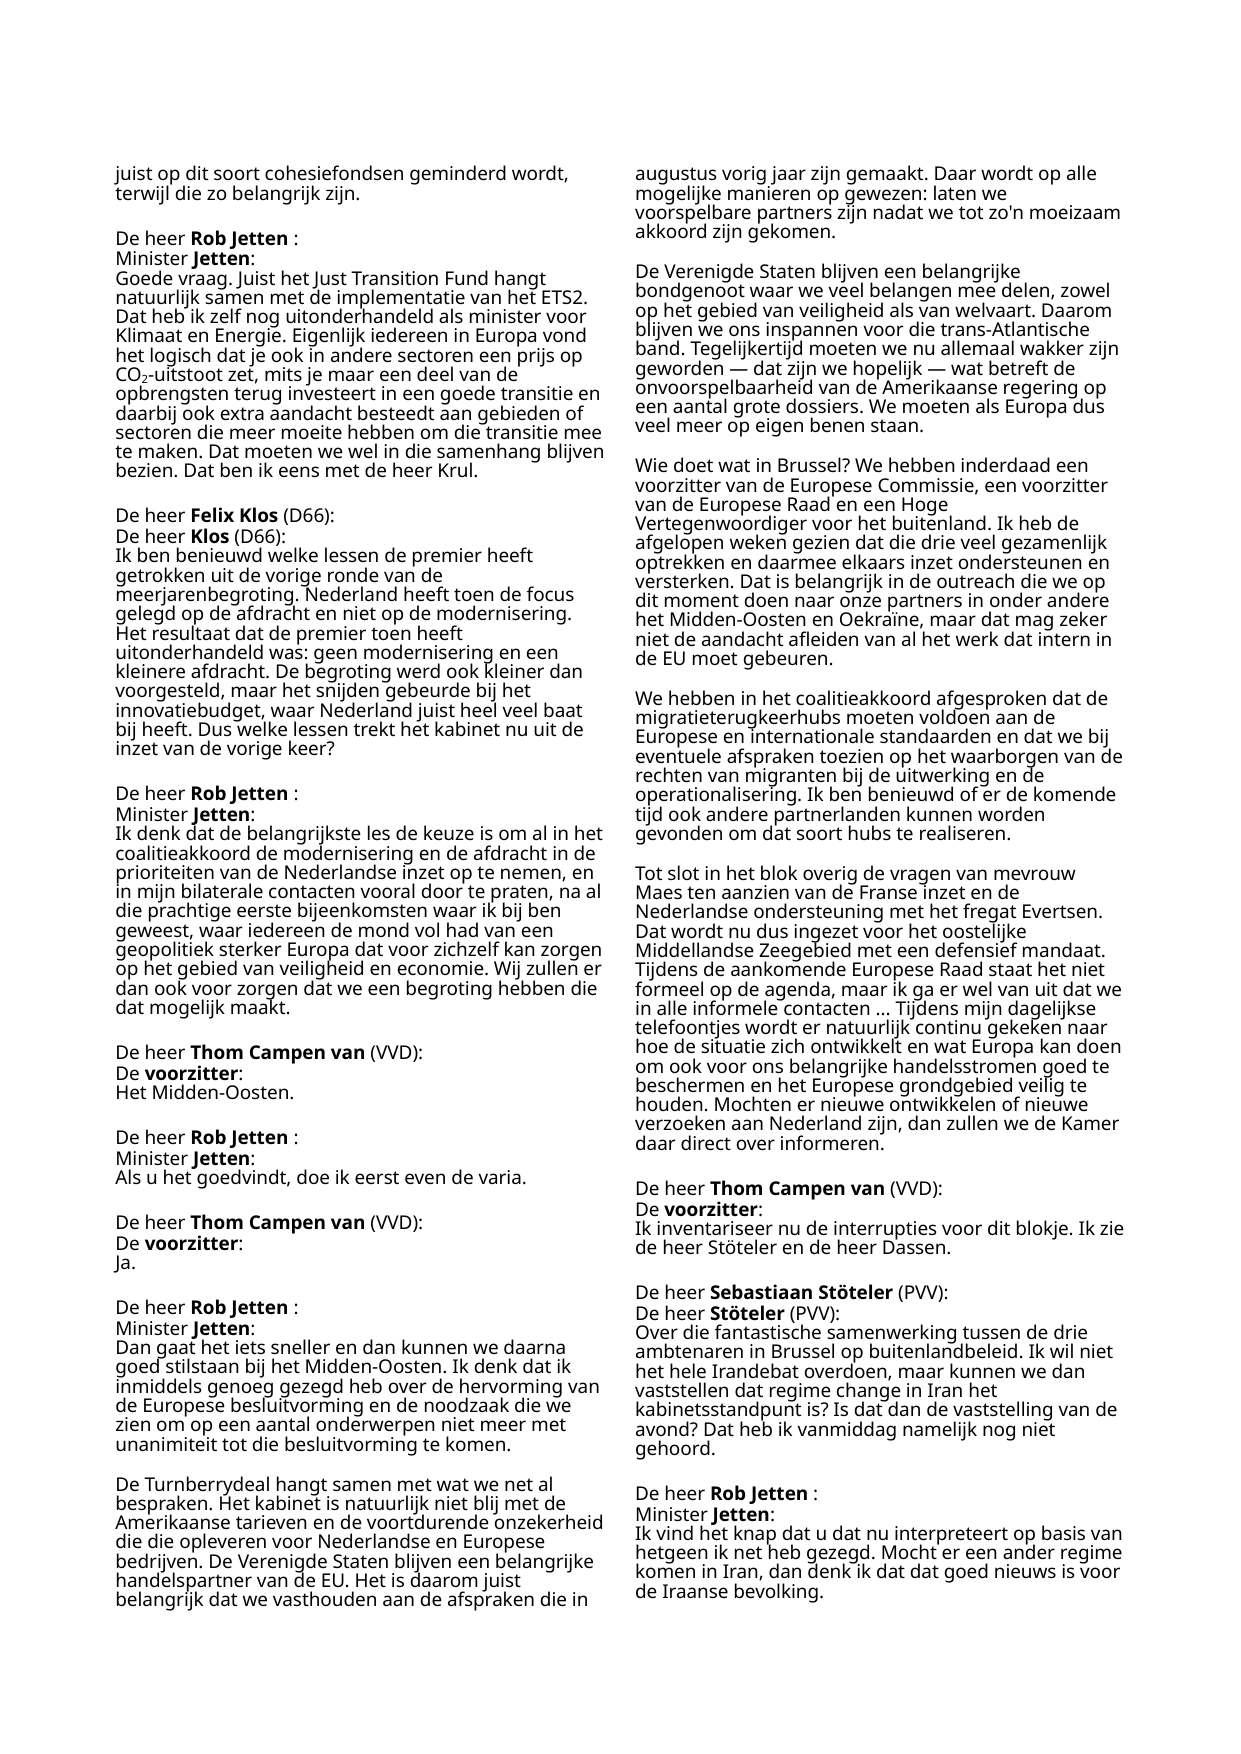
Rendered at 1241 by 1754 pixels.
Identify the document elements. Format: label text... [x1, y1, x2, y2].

text De heer Rob Jetten : [115, 1124, 605, 1150]
text De heer Felix Klos (D66): [115, 502, 605, 528]
text De heer Rob Jetten : [635, 1480, 1125, 1506]
text Als u het goedvindt, doe ik eerst even de varia. [115, 1169, 605, 1188]
text De voorzitter: [115, 1064, 605, 1084]
text De heer Thom Campen van (VVD): [635, 1175, 1125, 1201]
text De heer Rob Jetten : [115, 225, 605, 250]
text Minister Jetten: [115, 806, 605, 825]
text Ik inventariseer nu de interrupties voor dit blokje. Ik zie de heer Stöteler en de heer Dassen. [635, 1220, 1125, 1258]
text Ik denk dat de belangrijkste les de keuze is om al in het coalitieakkoord de modernisering en de afdracht in de prioriteiten van de Nederlandse inzet op te nemen, en in mijn bilaterale contacten vooral door te praten, na al die prachtige eerste bijeenkomsten waar ik bij ben geweest, waar iedereen de mond vol had van een geopolitiek sterker Europa dat voor zichzelf kan zorgen op het gebied van veiligheid en economie. Wij zullen er dan ook voor zorgen dat we een begroting hebben die dat mogelijk maakt. [115, 825, 605, 1018]
text Tot slot in het blok overig de vragen van mevrouw Maes ten aanzien van de Franse inzet en de Nederlandse ondersteuning met het fregat Evertsen. Dat wordt nu dus ingezet voor het oostelijke Middellandse Zeegebied met een defensief mandaat. Tijdens de aankomende Europese Raad staat het niet formeel op de agenda, maar ik ga er wel van uit dat we in alle informele contacten ... Tijdens mijn dagelijkse telefoontjes wordt er natuurlijk continu gekeken naar hoe de situatie zich ontwikkelt en wat Europa kan doen om ook voor ons belangrijke handelsstromen goed te beschermen en het Europese grondgebied veilig te houden. Mochten er nieuwe ontwikkelen of nieuwe verzoeken aan Nederland zijn, dan zullen we de Kamer daar direct over informeren. [635, 865, 1125, 1154]
text Ik ben benieuwd welke lessen de premier heeft getrokken uit de vorige ronde van de meerjarenbegroting. Nederland heeft toen de focus gelegd op de afdracht en niet op de modernisering. Het resultaat dat de premier toen heeft uitonderhandeld was: geen modernisering en een kleinere afdracht. De begroting werd ook kleiner dan voorgesteld, maar het snijden gebeurde bij het innovatiebudget, waar Nederland juist heel veel baat bij heeft. Dus welke lessen trekt het kabinet nu uit de inzet van de vorige keer? [115, 547, 605, 759]
text Over die fantastische samenwerking tussen de drie ambtenaren in Brussel op buitenlandbeleid. Ik wil niet het hele Irandebat overdoen, maar kunnen we dan vaststellen dat regime change in Iran het kabinetsstandpunt is? Is dat dan de vaststelling van de avond? Dat heb ik vanmiddag namelijk nog niet gehoord. [635, 1324, 1125, 1459]
text De Turnberrydeal hangt samen met wat we net al bespraken. Het kabinet is natuurlijk niet blij met de Amerikaanse tarieven en de voortdurende onzekerheid die die opleveren voor Nederlandse en Europese bedrijven. De Verenigde Staten blijven een belangrijke handelspartner van de EU. Het is daarom juist belangrijk dat we vasthouden aan de afspraken die in [115, 1476, 605, 1610]
text Minister Jetten: [635, 1506, 1125, 1525]
text juist op dit soort cohesiefondsen geminderd wordt, terwijl die zo belangrijk zijn. [115, 165, 605, 204]
text Wie doet wat in Brussel? We hebben inderdaad een voorzitter van de Europese Commissie, een voorzitter van de Europese Raad en een Hoge Vertegenwoordiger voor het buitenland. Ik heb de afgelopen weken gezien dat die drie veel gezamenlijk optrekken en daarmee elkaars inzet ondersteunen en versterken. Dat is belangrijk in de outreach die we op dit moment doen naar onze partners in onder andere het Midden-Oosten en Oekraïne, maar dat mag zeker niet de aandacht afleiden van al het werk dat intern in de EU moet gebeuren. [635, 457, 1125, 669]
text De voorzitter: [115, 1235, 605, 1254]
text De heer Rob Jetten : [115, 780, 605, 806]
text De heer Rob Jetten : [115, 1294, 605, 1320]
text De heer Thom Campen van (VVD): [115, 1039, 605, 1064]
text Ik vind het knap dat u dat nu interpreteert op basis van hetgeen ik net heb gezegd. Mocht er een ander regime komen in Iran, dan denk ik dat dat goed nieuws is voor de Iraanse bevolking. [635, 1525, 1125, 1602]
text We hebben in het coalitieakkoord afgesproken dat de migratieterugkeerhubs moeten voldoen aan de Europese en internationale standaarden en dat we bij eventuele afspraken toezien op het waarborgen van de rechten van migranten bij de uitwerking en de operationalisering. Ik ben benieuwd of er de komende tijd ook andere partnerlanden kunnen worden gevonden om dat soort hubs te realiseren. [635, 690, 1125, 844]
text Ja. [115, 1254, 605, 1273]
text Minister Jetten: [115, 250, 605, 270]
text De voorzitter: [635, 1201, 1125, 1220]
text De heer Thom Campen van (VVD): [115, 1209, 605, 1235]
text Minister Jetten: [115, 1150, 605, 1169]
text De heer Klos (D66): [115, 528, 605, 547]
text De heer Sebastiaan Stöteler (PVV): [635, 1279, 1125, 1305]
text Minister Jetten: [115, 1320, 605, 1339]
text Dan gaat het iets sneller en dan kunnen we daarna goed stilstaan bij het Midden-Oosten. Ik denk dat ik inmiddels genoeg gezegd heb over de hervorming van de Europese besluitvorming en de noodzaak die we zien om op een aantal onderwerpen niet meer met unanimiteit tot die besluitvorming te komen. [115, 1339, 605, 1455]
text Het Midden-Oosten. [115, 1084, 605, 1103]
text De heer Stöteler (PVV): [635, 1305, 1125, 1324]
text Goede vraag. Juist het Just Transition Fund hangt natuurlijk samen met de implementatie van het ETS2. Dat heb ik zelf nog uitonderhandeld als minister voor Klimaat en Energie. Eigenlijk iedereen in Europa vond het logisch dat je ook in andere sectoren een prijs op CO2-uitstoot zet, mits je maar een deel van de opbrengsten terug investeert in een goede transitie en daarbij ook extra aandacht besteedt aan gebieden of sectoren die meer moeite hebben om die transitie mee te maken. Dat moeten we wel in die samenhang blijven bezien. Dat ben ik eens met de heer Krul. [115, 270, 605, 482]
text De Verenigde Staten blijven een belangrijke bondgenoot waar we veel belangen mee delen, zowel op het gebied van veiligheid als van welvaart. Daarom blijven we ons inspannen voor die trans-Atlantische band. Tegelijkertijd moeten we nu allemaal wakker zijn geworden — dat zijn we hopelijk — wat betreft de onvoorspelbaarheid van de Amerikaanse regering op een aantal grote dossiers. We moeten als Europa dus veel meer op eigen benen staan. [635, 263, 1125, 437]
text augustus vorig jaar zijn gemaakt. Daar wordt op alle mogelijke manieren op gewezen: laten we voorspelbare partners zijn nadat we tot zo'n moeizaam akkoord zijn gekomen. [635, 165, 1125, 242]
